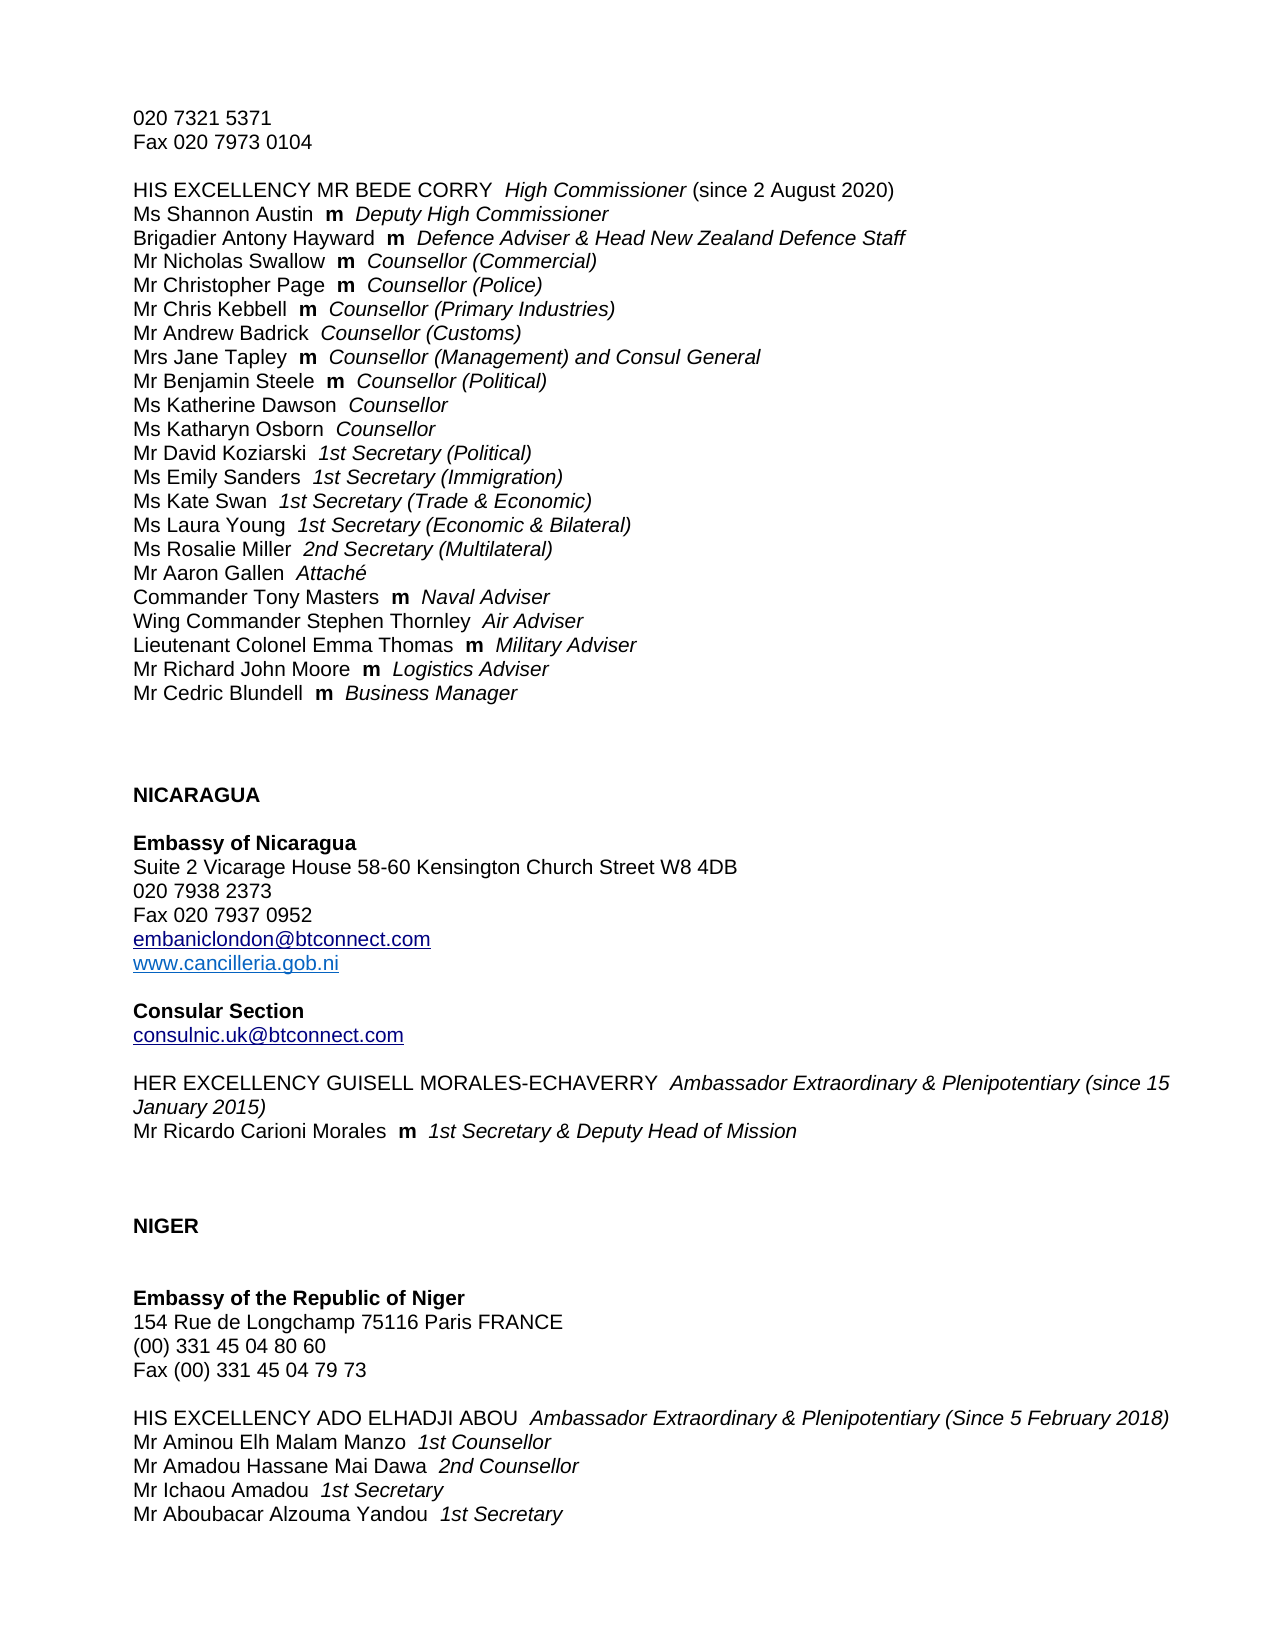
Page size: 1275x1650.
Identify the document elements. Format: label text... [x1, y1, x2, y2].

text Mr Benjamin Steele m Counsellor (Political) [133, 369, 1181, 393]
text Mr Aminou Elh Malam Manzo 1st Counsellor [133, 1430, 1181, 1454]
text NICARAGUA [133, 783, 1181, 807]
text NIGER [133, 1214, 1181, 1238]
text Suite 2 Vicarage House 58-60 Kensington Church Street W8 4DB [133, 855, 1181, 879]
text Ms Shannon Austin m Deputy High Commissioner [133, 201, 1181, 225]
text Ms Katharyn Osborn Counsellor [133, 417, 1181, 441]
text Mr Christopher Page m Counsellor (Police) [133, 273, 1181, 297]
text Fax 020 7973 0104 [133, 129, 1181, 153]
text 020 7938 2373 [133, 879, 1181, 903]
text Mr Amadou Hassane Mai Dawa 2nd Counsellor [133, 1454, 1181, 1478]
text consulnic.uk@btconnect.com [133, 1023, 1181, 1047]
text Ms Katherine Dawson Counsellor [133, 393, 1181, 417]
subtitle Embassy of the Republic of Niger [133, 1286, 1181, 1310]
text Fax (00) 331 45 04 79 73 [133, 1358, 1181, 1382]
text Mr Aboubacar Alzouma Yandou 1st Secretary [133, 1502, 1181, 1526]
text (00) 331 45 04 80 60 [133, 1334, 1181, 1358]
text Mr Richard John Moore m Logistics Adviser [133, 657, 1181, 681]
text Consular Section [133, 999, 1181, 1023]
text Ms Laura Young 1st Secretary (Economic & Bilateral) [133, 513, 1181, 537]
text Embassy of Nicaragua [133, 831, 1181, 855]
text Mr Chris Kebbell m Counsellor (Primary Industries) [133, 297, 1181, 321]
text Mrs Jane Tapley m Counsellor (Management) and Consul General [133, 345, 1181, 369]
text www.cancilleria.gob.ni [133, 951, 1181, 975]
text Fax 020 7937 0952 [133, 903, 1181, 927]
text Mr Andrew Badrick Counsellor (Customs) [133, 321, 1181, 345]
text Mr Ichaou Amadou 1st Secretary [133, 1478, 1181, 1502]
text Lieutenant Colonel Emma Thomas m Military Adviser [133, 633, 1181, 657]
text 020 7321 5371 [133, 106, 1181, 129]
text Commander Tony Masters m Naval Adviser [133, 585, 1181, 609]
text Ms Kate Swan 1st Secretary (Trade & Economic) [133, 489, 1181, 513]
text Brigadier Antony Hayward m Defence Adviser & Head New Zealand Defence Staff [133, 225, 1181, 249]
text Mr David Koziarski 1st Secretary (Political) [133, 441, 1181, 465]
text embaniclondon@btconnect.com [133, 927, 1181, 951]
text HIS EXCELLENCY ADO ELHADJI ABOU Ambassador Extraordinary & Plenipotentiary (Since 5 February 2018) [133, 1406, 1181, 1430]
text Mr Nicholas Swallow m Counsellor (Commercial) [133, 249, 1181, 273]
text Mr Cedric Blundell m Business Manager [133, 681, 1181, 704]
text Mr Aaron Gallen Attaché [133, 561, 1181, 585]
text HER EXCELLENCY GUISELL MORALES-ECHAVERRY Ambassador Extraordinary & Plenipotentiary (since 15 January 2015) [133, 1071, 1181, 1118]
text Wing Commander Stephen Thornley Air Adviser [133, 609, 1181, 633]
text Mr Ricardo Carioni Morales m 1st Secretary & Deputy Head of Mission [133, 1118, 1181, 1142]
text Ms Rosalie Miller 2nd Secretary (Multilateral) [133, 537, 1181, 561]
text Ms Emily Sanders 1st Secretary (Immigration) [133, 465, 1181, 489]
text 154 Rue de Longchamp 75116 Paris FRANCE [133, 1310, 1181, 1334]
text HIS EXCELLENCY MR BEDE CORRY High Commissioner (since 2 August 2020) [133, 177, 1181, 201]
